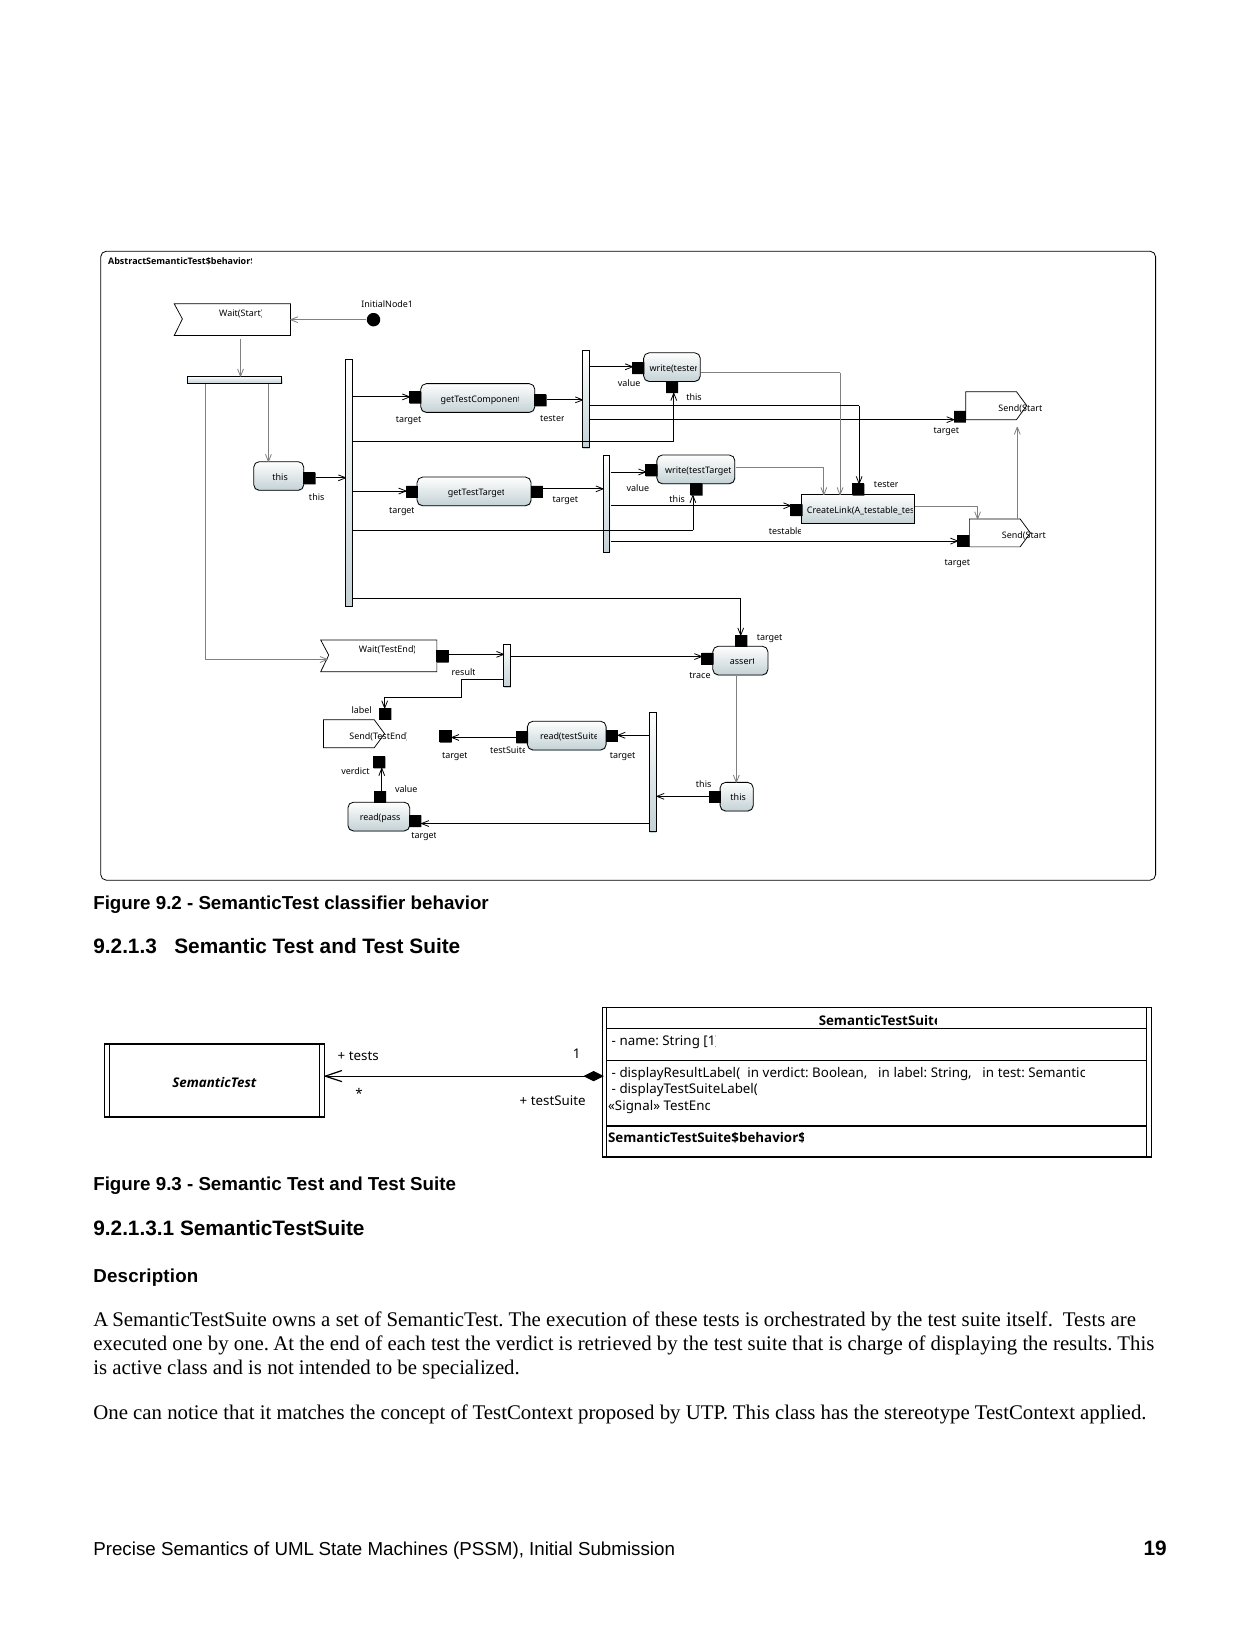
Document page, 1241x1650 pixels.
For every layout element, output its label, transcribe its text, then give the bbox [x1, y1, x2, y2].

text A SemanticTestSuite owns a set of SemanticTest. The execution of these tests is orchestrated by the test suite itself. Tests are executed one by one. At the end of each test the verdict is retrieved by the test suite that is charge of displaying the results. This is active class and is not intended to be specialized. [93, 1307, 1164, 1379]
subtitle [93, 983, 1164, 996]
subtitle [93, 231, 1164, 243]
subtitle Semantic Test and Test Suite [93, 913, 1164, 958]
subtitle Description [93, 1264, 1164, 1286]
text One can notice that it matches the concept of TestContext proposed by UTP. This class has the stereotype TestContext applied. [93, 1400, 1164, 1424]
text Figure 9.2 - SemanticTest classifier behavior [93, 243, 1164, 913]
subtitle SemanticTestSuite [93, 1194, 1164, 1239]
text Figure 9.3 - Semantic Test and Test Suite [93, 996, 1164, 1194]
